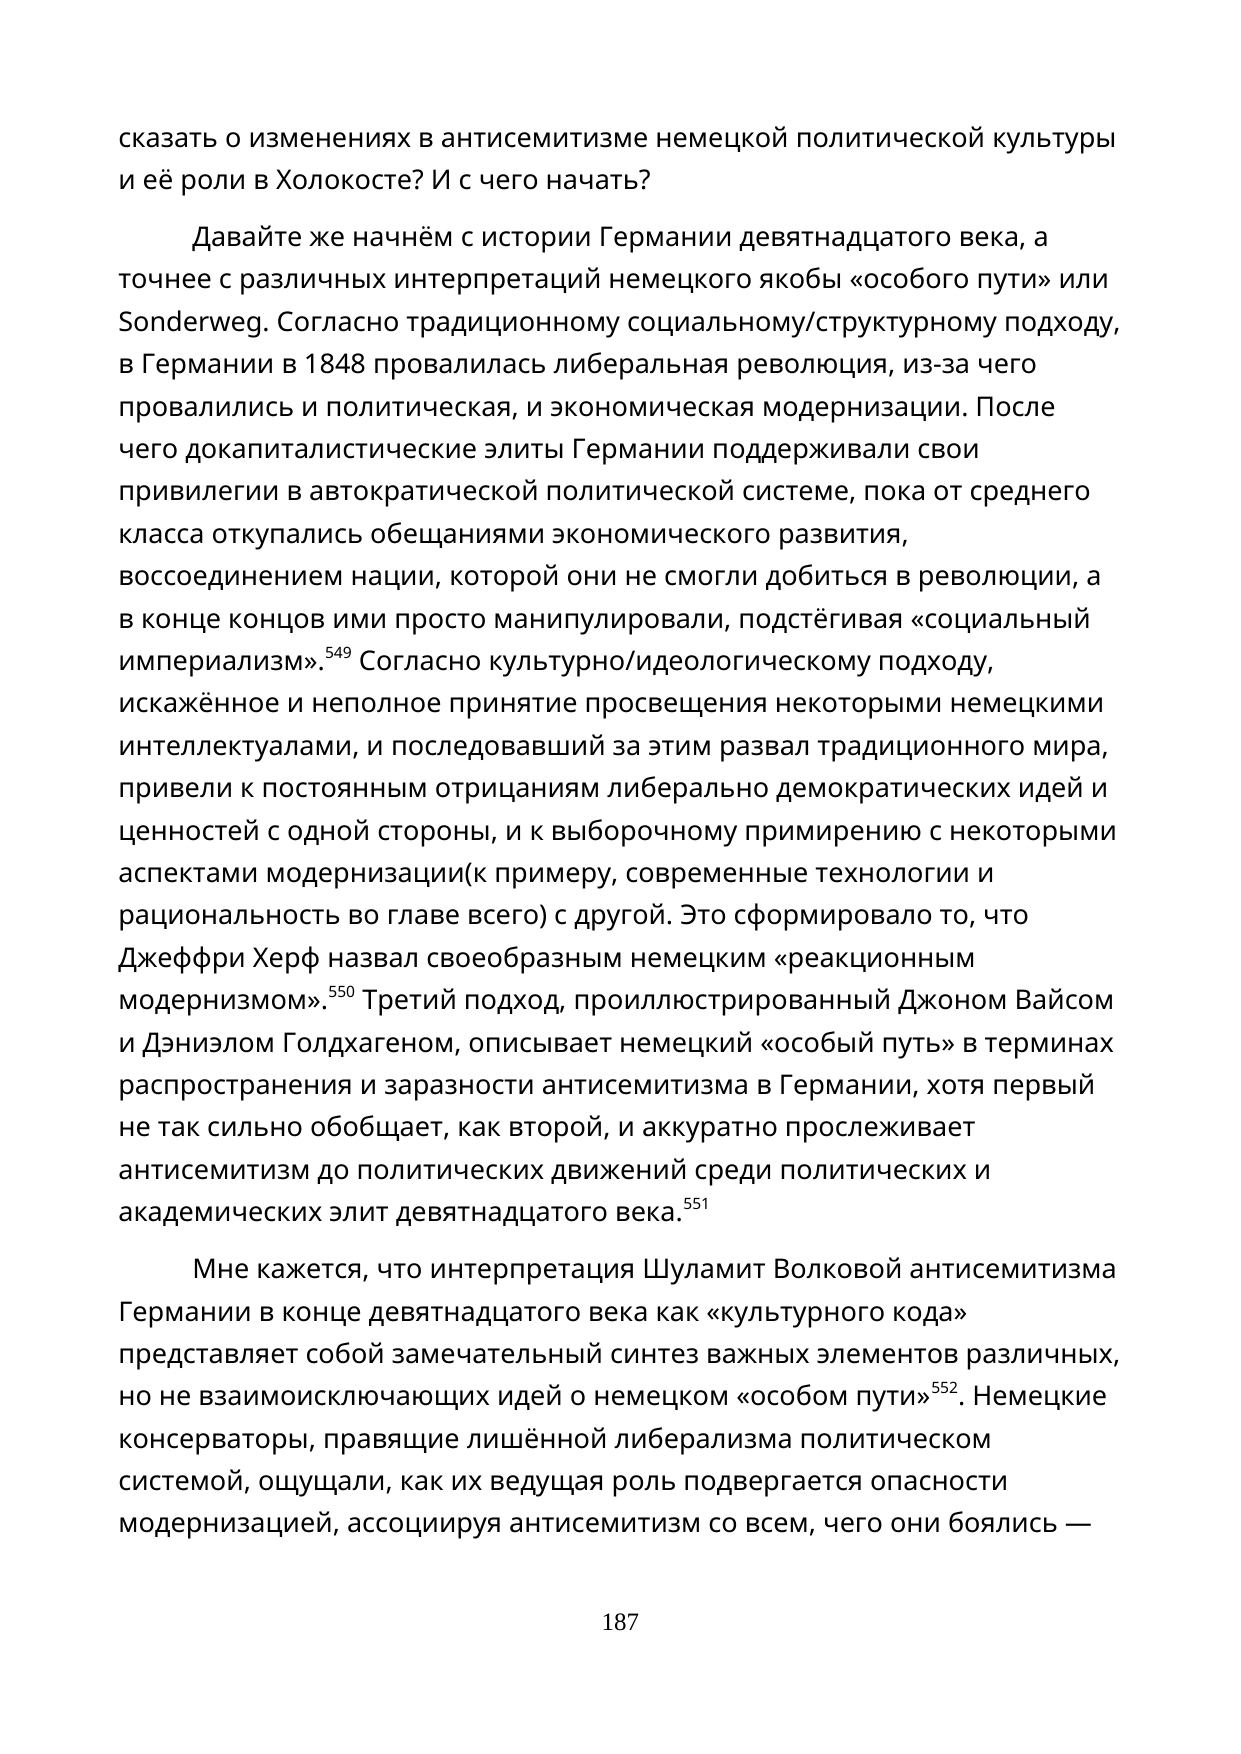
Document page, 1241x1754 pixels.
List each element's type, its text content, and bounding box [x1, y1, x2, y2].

text сказать о изменениях в антисемитизме немецкой политической культуры и её роли в Холокосте? И с чего начать? [118, 118, 1122, 197]
text Давайте же начнём с истории Германии девятнадцатого века, а точнее с различных интерпретаций немецкого якобы «особого пути» или Sonderweg. Согласно традиционному социальному/структурному подходу, в Германии в 1848 провалилась либеральная революция, из-за чего провалились и политическая, и экономическая модернизации. После чего докапиталистические элиты Германии поддерживали свои привилегии в автократической политической системе, пока от среднего класса откупались обещаниями экономического развития, воссоединением нации, которой они не смогли добиться в революции, а в конце концов ими просто манипулировали, подстёгивая «социальный империализм». Согласно культурно/идеологическому подходу, искажённое и неполное принятие просвещения некоторыми немецкими интеллектуалами, и последовавший за этим развал традиционного мира, привели к постоянным отрицаниям либерально демократических идей и ценностей с одной стороны, и к выборочному примирению с некоторыми аспектами модернизации(к примеру, современные технологии и рациональность во главе всего) с другой. Это сформировало то, что Джеффри Херф назвал своеобразным немецким «реакционным модернизмом». Третий подход, проиллюстрированный Джоном Вайсом и Дэниэлом Голдхагеном, описывает немецкий «особый путь» в терминах распространения и заразности антисемитизма в Германии, хотя первый не так сильно обобщает, как второй, и аккуратно прослеживает антисемитизм до политических движений среди политических и академических элит девятнадцатого века. [118, 217, 1122, 1229]
text Мне кажется, что интерпретация Шуламит Волковой антисемитизма Германии в конце девятнадцатого века как «культурного кода» представляет собой замечательный синтез важных элементов различных, но не взаимоисключающих идей о немецком «особом пути». Немецкие консерваторы, правящие лишённой либерализма политическом системой, ощущали, как их ведущая роль подвергается опасности модернизацией, ассоциируя антисемитизм со всем, чего они боялись — [118, 1249, 1122, 1541]
